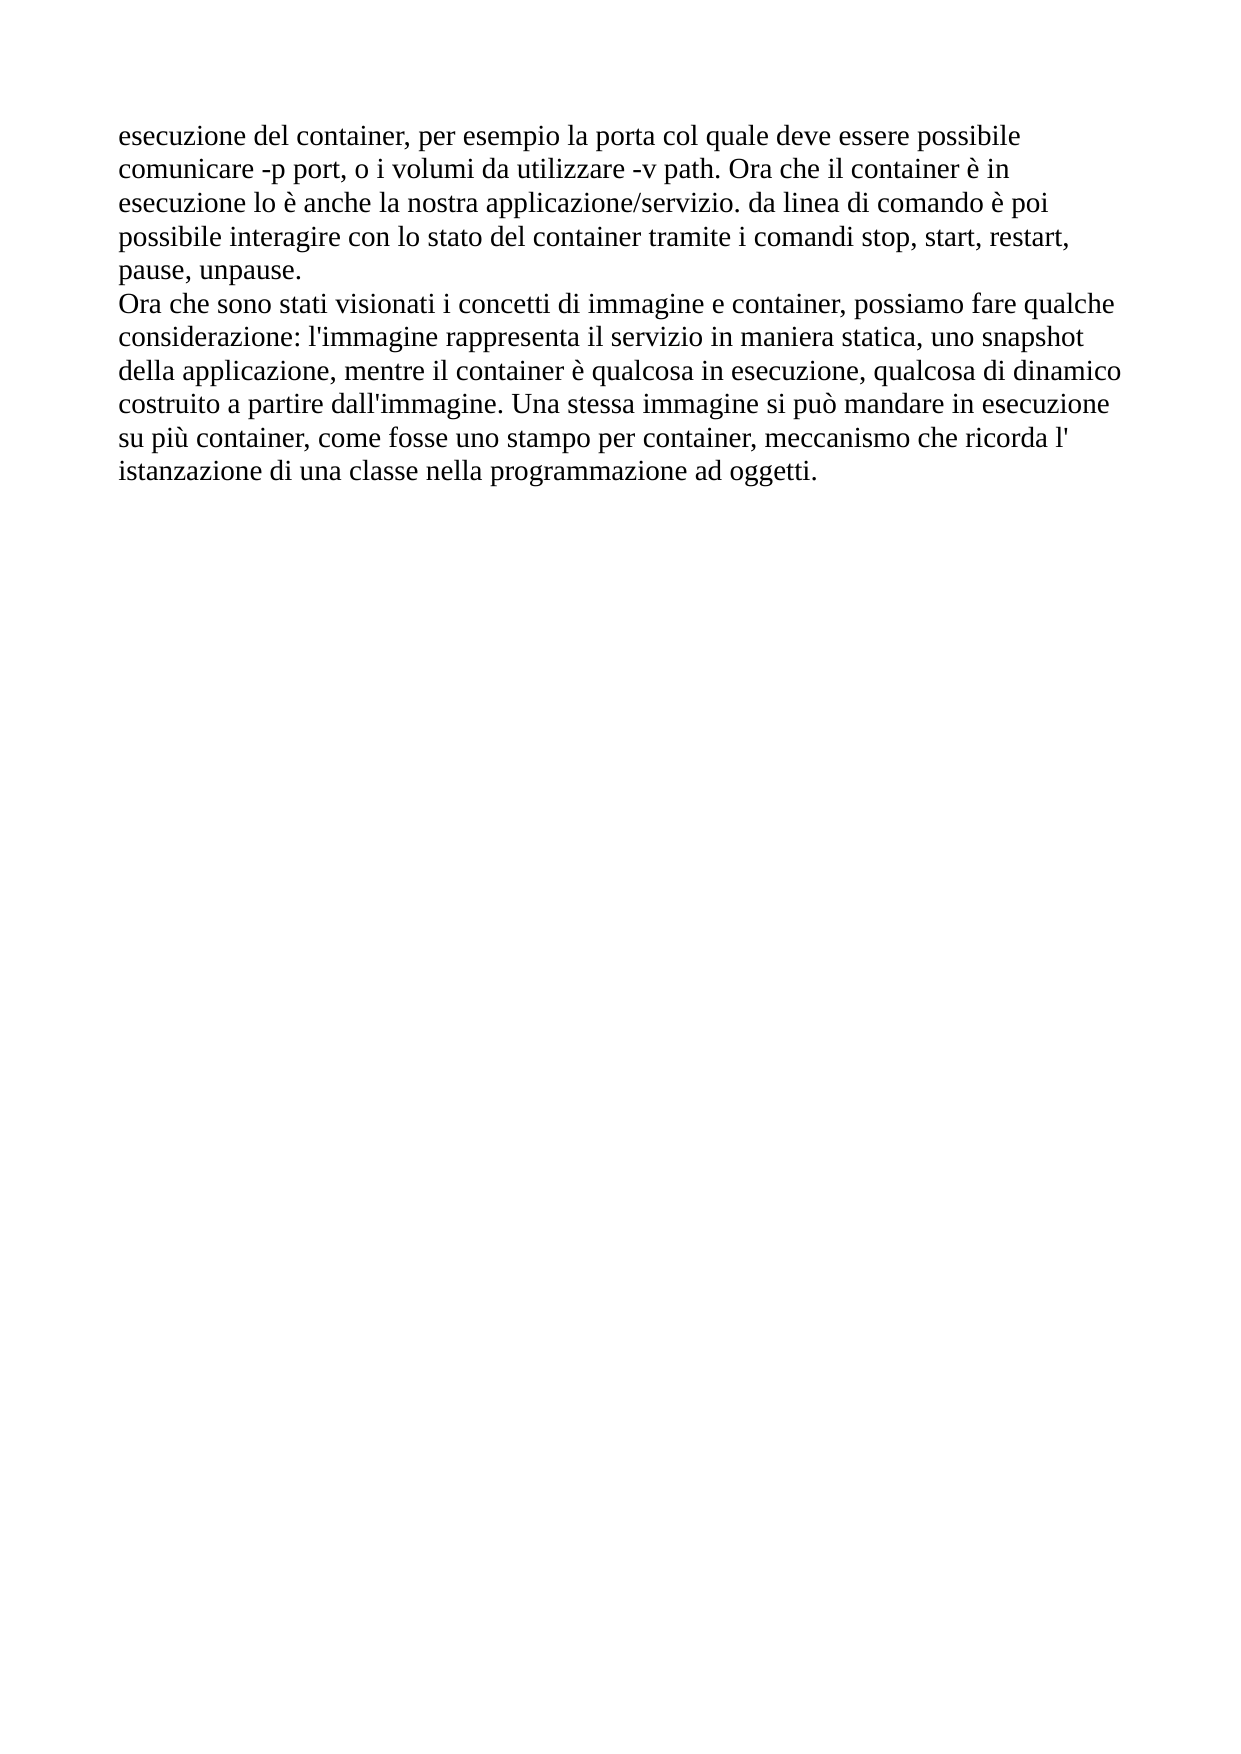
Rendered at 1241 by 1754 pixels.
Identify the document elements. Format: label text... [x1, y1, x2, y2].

text Ora che sono stati visionati i concetti di immagine e container, possiamo fare qualche considerazione: l'immagine rappresenta il servizio in maniera statica, uno snapshot della applicazione, mentre il container è qualcosa in esecuzione, qualcosa di dinamico costruito a partire dall'immagine. Una stessa immagine si può mandare in esecuzione su più container, come fosse uno stampo per container, meccanismo che ricorda l' istanzazione di una classe nella programmazione ad oggetti. [118, 286, 1122, 487]
text esecuzione del container, per esempio la porta col quale deve essere possibile comunicare -p port, o i volumi da utilizzare -v path. Ora che il container è in esecuzione lo è anche la nostra applicazione/servizio. da linea di comando è poi possibile interagire con lo stato del container tramite i comandi stop, start, restart, pause, unpause. [118, 118, 1122, 286]
